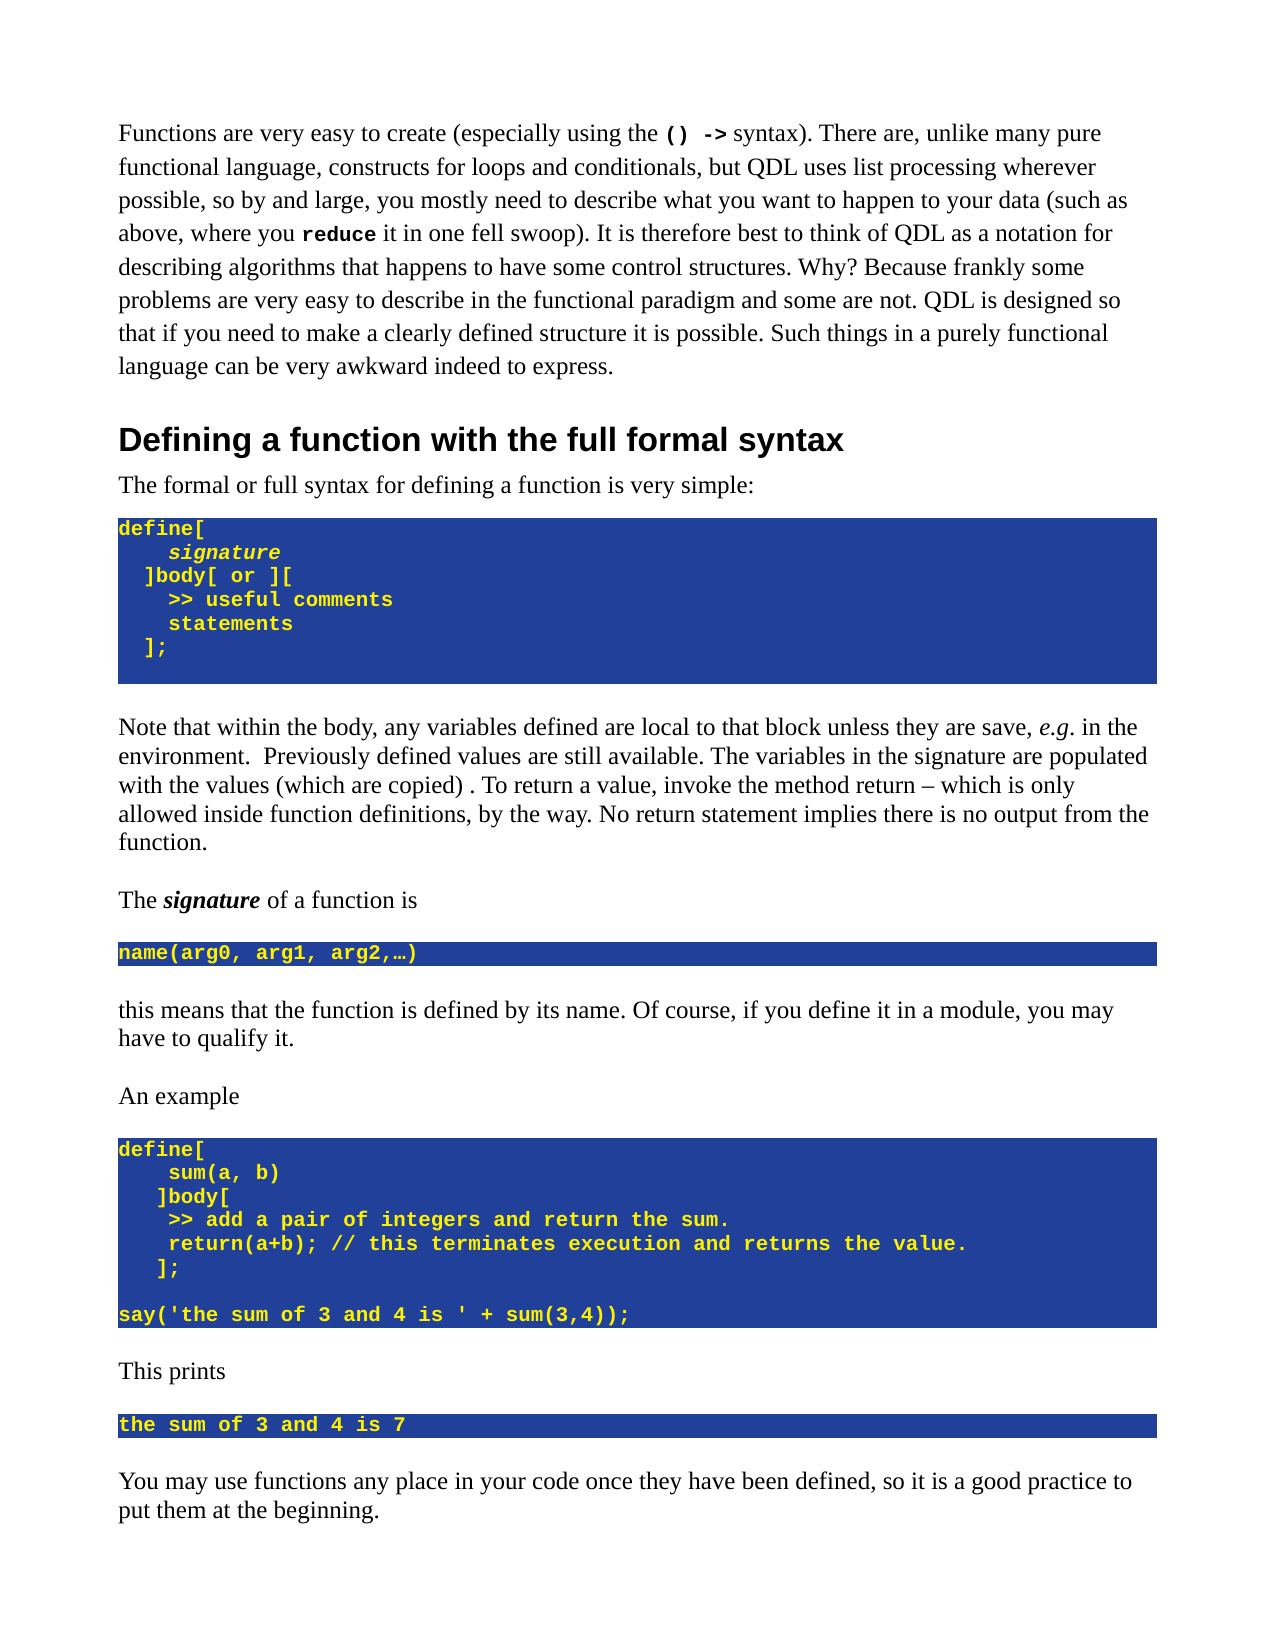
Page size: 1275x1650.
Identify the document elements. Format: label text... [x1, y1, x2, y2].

text define[ [118, 1138, 1157, 1162]
text this means that the function is defined by its name. Of course, if you define it in a module, you may have to qualify it. [118, 995, 1157, 1052]
text Note that within the body, any variables defined are local to that block unless they are save, e.g. in the environment. Previously defined values are still available. The variables in the signature are populated with the values (which are copied) . To return a value, invoke the method return – which is only allowed inside function definitions, by the way. No return statement implies there is no output from the function. [118, 684, 1157, 856]
text >> useful comments [118, 589, 1157, 613]
text say('the sum of 3 and 4 is ' + sum(3,4)); [118, 1304, 1157, 1328]
text >> add a pair of integers and return the sum. [118, 1209, 1157, 1233]
text ]; [118, 636, 1157, 660]
text return(a+b); // this terminates execution and returns the value. [118, 1233, 1157, 1257]
text Functions are very easy to create (especially using the () -> syntax). There are, unlike many pure functional language, constructs for loops and conditionals, but QDL uses list processing wherever possible, so by and large, you mostly need to describe what you want to happen to your data (such as above, where you reduce it in one fell swoop). It is therefore best to think of QDL as a notation for describing algorithms that happens to have some control structures. Why? Because frankly some problems are very easy to describe in the functional paradigm and some are not. QDL is designed so that if you need to make a clearly defined structure it is possible. Such things in a purely functional language can be very awkward indeed to express. [118, 118, 1157, 380]
text The signature of a function is [118, 885, 1157, 914]
text define[ [118, 518, 1157, 542]
text ]; [118, 1257, 1157, 1280]
text ]body[ or ][ [118, 565, 1157, 589]
text signature [118, 542, 1157, 565]
text ]body[ [118, 1186, 1157, 1209]
text The formal or full syntax for defining a function is very simple: [118, 471, 1157, 499]
subtitle Defining a function with the full formal syntax [118, 419, 1157, 458]
text statements [118, 613, 1157, 636]
text You may use functions any place in your code once they have been defined, so it is a good practice to put them at the beginning. [118, 1466, 1157, 1524]
text This prints [118, 1328, 1157, 1385]
text name(arg0, arg1, arg2,…) [118, 942, 1157, 966]
text An example [118, 1081, 1157, 1110]
text sum(a, b) [118, 1162, 1157, 1186]
text the sum of 3 and 4 is 7 [118, 1414, 1157, 1438]
